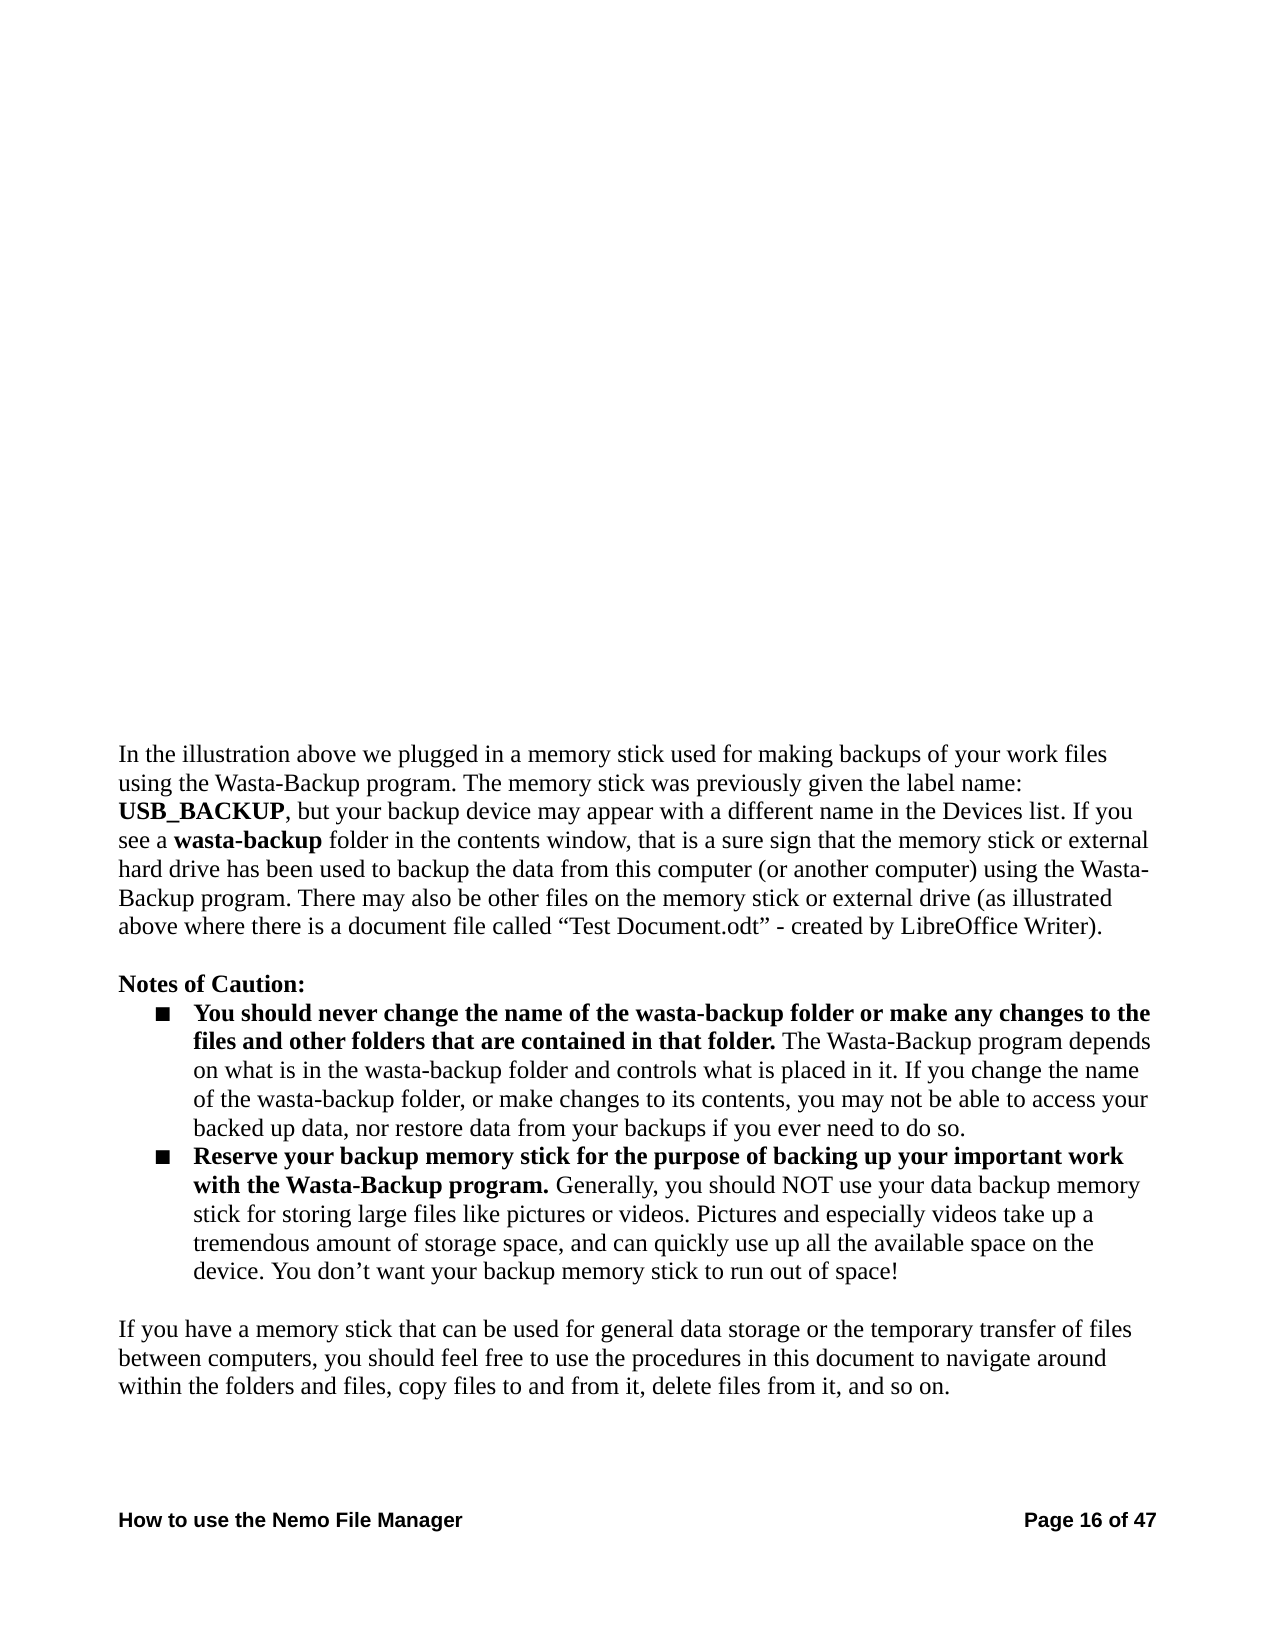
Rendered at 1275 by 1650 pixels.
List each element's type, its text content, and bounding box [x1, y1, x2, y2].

text Notes of Caution: [118, 969, 1157, 998]
text In the illustration above we plugged in a memory stick used for making backups of your work files using the Wasta-Backup program. The memory stick was previously given the label name: USB_BACKUP, but your backup device may appear with a different name in the Devices list. If you see a wasta-backup folder in the contents window, that is a sure sign that the memory stick or external hard drive has been used to backup the data from this computer (or another computer) using the Wasta-Backup program. There may also be other files on the memory stick or external drive (as illustrated above where there is a document file called “Test Document.odt” - created by LibreOffice Writer). [118, 739, 1157, 940]
list You should never change the name of the wasta-backup folder or make any changes to the files and other folders that are contained in that folder. The Wasta-Backup program depends on what is in the wasta-backup folder and controls what is placed in it. If you change the name of the wasta-backup folder, or make changes to its contents, you may not be able to access your backed up data, nor restore data from your backups if you ever need to do so. [156, 998, 1157, 1141]
list Reserve your backup memory stick for the purpose of backing up your important work with the Wasta-Backup program. Generally, you should NOT use your data backup memory stick for storing large files like pictures or videos. Pictures and especially videos take up a tremendous amount of storage space, and can quickly use up all the available space on the device. You don’t want your backup memory stick to run out of space! [156, 1141, 1157, 1285]
text If you have a memory stick that can be used for general data storage or the temporary transfer of files between computers, you should feel free to use the procedures in this document to navigate around within the folders and files, copy files to and from it, delete files from it, and so on. [118, 1314, 1157, 1400]
